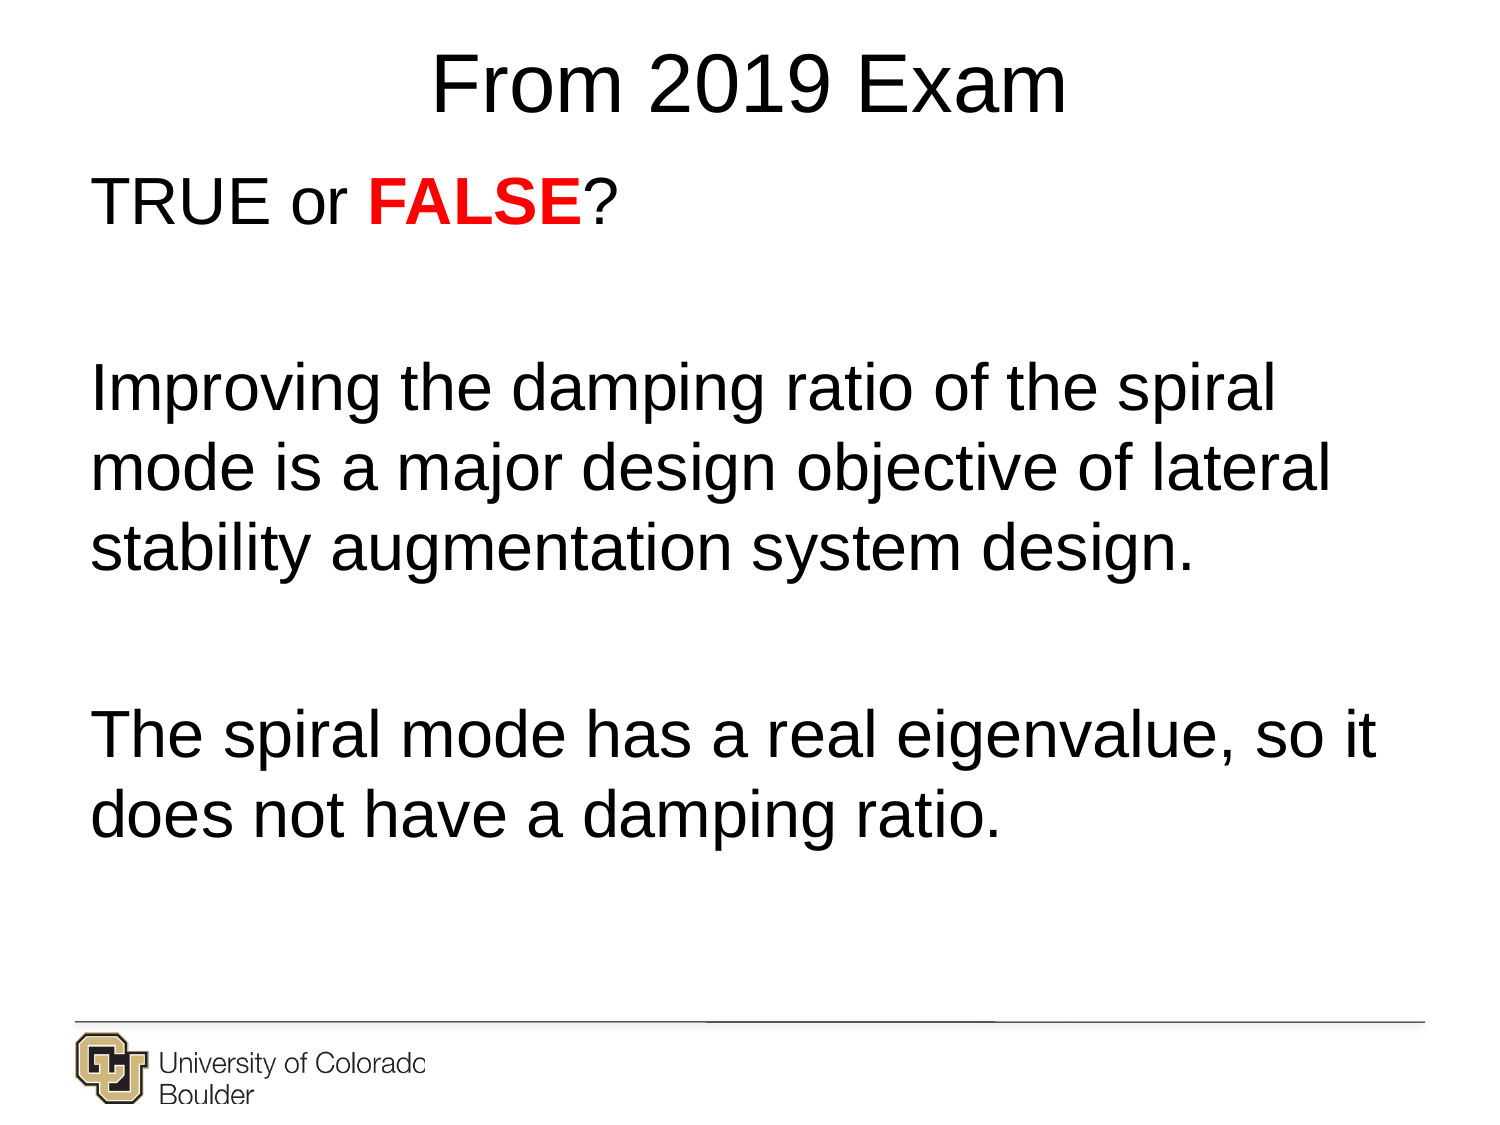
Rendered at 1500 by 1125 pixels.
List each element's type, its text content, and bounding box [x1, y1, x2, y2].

list TRUE or FALSE? Improving the damping ratio of the spiral mode is a major design objective of lateral stability augmentation system design. The spiral mode has a real eigenvalue, so it does not have a damping ratio. [75, 149, 1425, 1005]
title From 2019 Exam [75, 18, 1425, 140]
